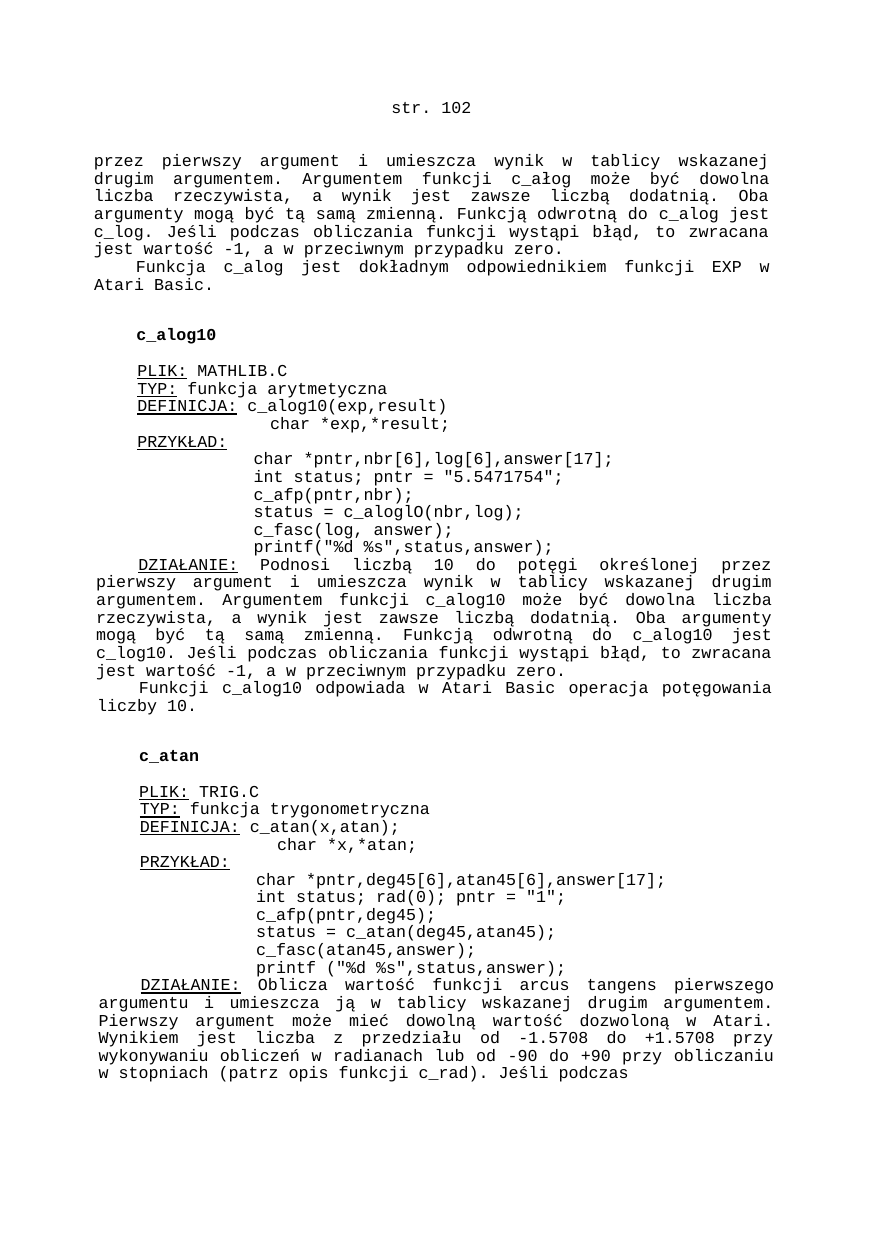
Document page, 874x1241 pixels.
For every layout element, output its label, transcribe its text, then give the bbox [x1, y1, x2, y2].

text przez pierwszy argument i umieszcza wynik w tablicy wskazanej drugim argumentem. Argumentem funkcji c_ałog może być dowolna liczba rzeczywista, a wynik jest zawsze liczbą dodatnią. Oba argumenty mogą być tą samą zmienną. Funkcją odwrotną do c_alog jest c_log. Jeśli podczas obliczania funkcji wystąpi błąd, to zwracana jest wartość -1, a w przeciwnym przypadku zero. [93, 153, 769, 258]
text DEFINICJA: c_alog10(exp,result) [137, 398, 489, 415]
text DZIAŁANIE: Podnosi liczbą 10 do potęgi określonej przez pierwszy argument i umieszcza wynik w tablicy wskazanej drugim argumentem. Argumentem funkcji c_alog10 może być dowolna liczba rzeczywista, a wynik jest zawsze liczbą dodatnią. Oba argumenty mogą być tą samą zmienną. Funkcją odwrotną do c_alog10 jest c_log10. Jeśli podczas obliczania funkcji wystąpi błąd, to zwracana jest wartość -1, a w przeciwnym przypadku zero. [96, 556, 772, 679]
text status = c_atan(deg45,atan45); c_fasc(atan45,answer); [256, 924, 688, 959]
text DZIAŁANIE: Oblicza wartość funkcji arcus tangens pierwszego argumentu i umieszcza ją w tablicy wskazanej drugim argumentem. Pierwszy argument może mieć dowolną wartość dozwoloną w Atari. Wynikiem jest liczba z przedziału od -1.5708 do +1.5708 przy wykonywaniu obliczeń w radianach lub od -90 do +90 przy obliczaniu w stopniach (patrz opis funkcji c_rad). Jeśli podczas [98, 977, 774, 1082]
text PLIK: MATHLIB.C [137, 363, 489, 380]
text Funkcja c_alog jest dokładnym odpowiednikiem funkcji EXP w Atari Basic. [94, 258, 769, 293]
text char *exp,*result; [137, 415, 489, 433]
text char *pntr,deg45[6],atan45[6],answer[17]; int status; rad(0); pntr = "1"; c_afp(pntr,deg45); [256, 871, 688, 924]
text printf ("%d %s",status,answer); [256, 959, 688, 977]
text status = c_aloglO(nbr,log); c_fasc(log, answer); [253, 503, 631, 539]
text printf("%d %s",status,answer); [253, 539, 631, 556]
text c_alog10 [136, 326, 774, 345]
text char *x,*atan; PRZYKŁAD: [139, 836, 432, 871]
text DEFINICJA: c_atan(x,atan); [139, 818, 774, 836]
text TYP: funkcja trygonometryczna [139, 801, 774, 818]
text Funkcji c_alog10 odpowiada w Atari Basic operacja potęgowania liczby 10. [97, 679, 772, 715]
text PRZYKŁAD: [137, 433, 489, 451]
text str. 102 [93, 99, 769, 118]
text PLIK: TRIG.C [139, 783, 774, 801]
text char *pntr,nbr[6],log[6],answer[17]; int status; pntr = "5.5471754"; c_afp(pntr,nbr); [253, 451, 631, 503]
text TYP: funkcja arytmetyczna [137, 380, 489, 398]
text c_atan [139, 748, 774, 767]
